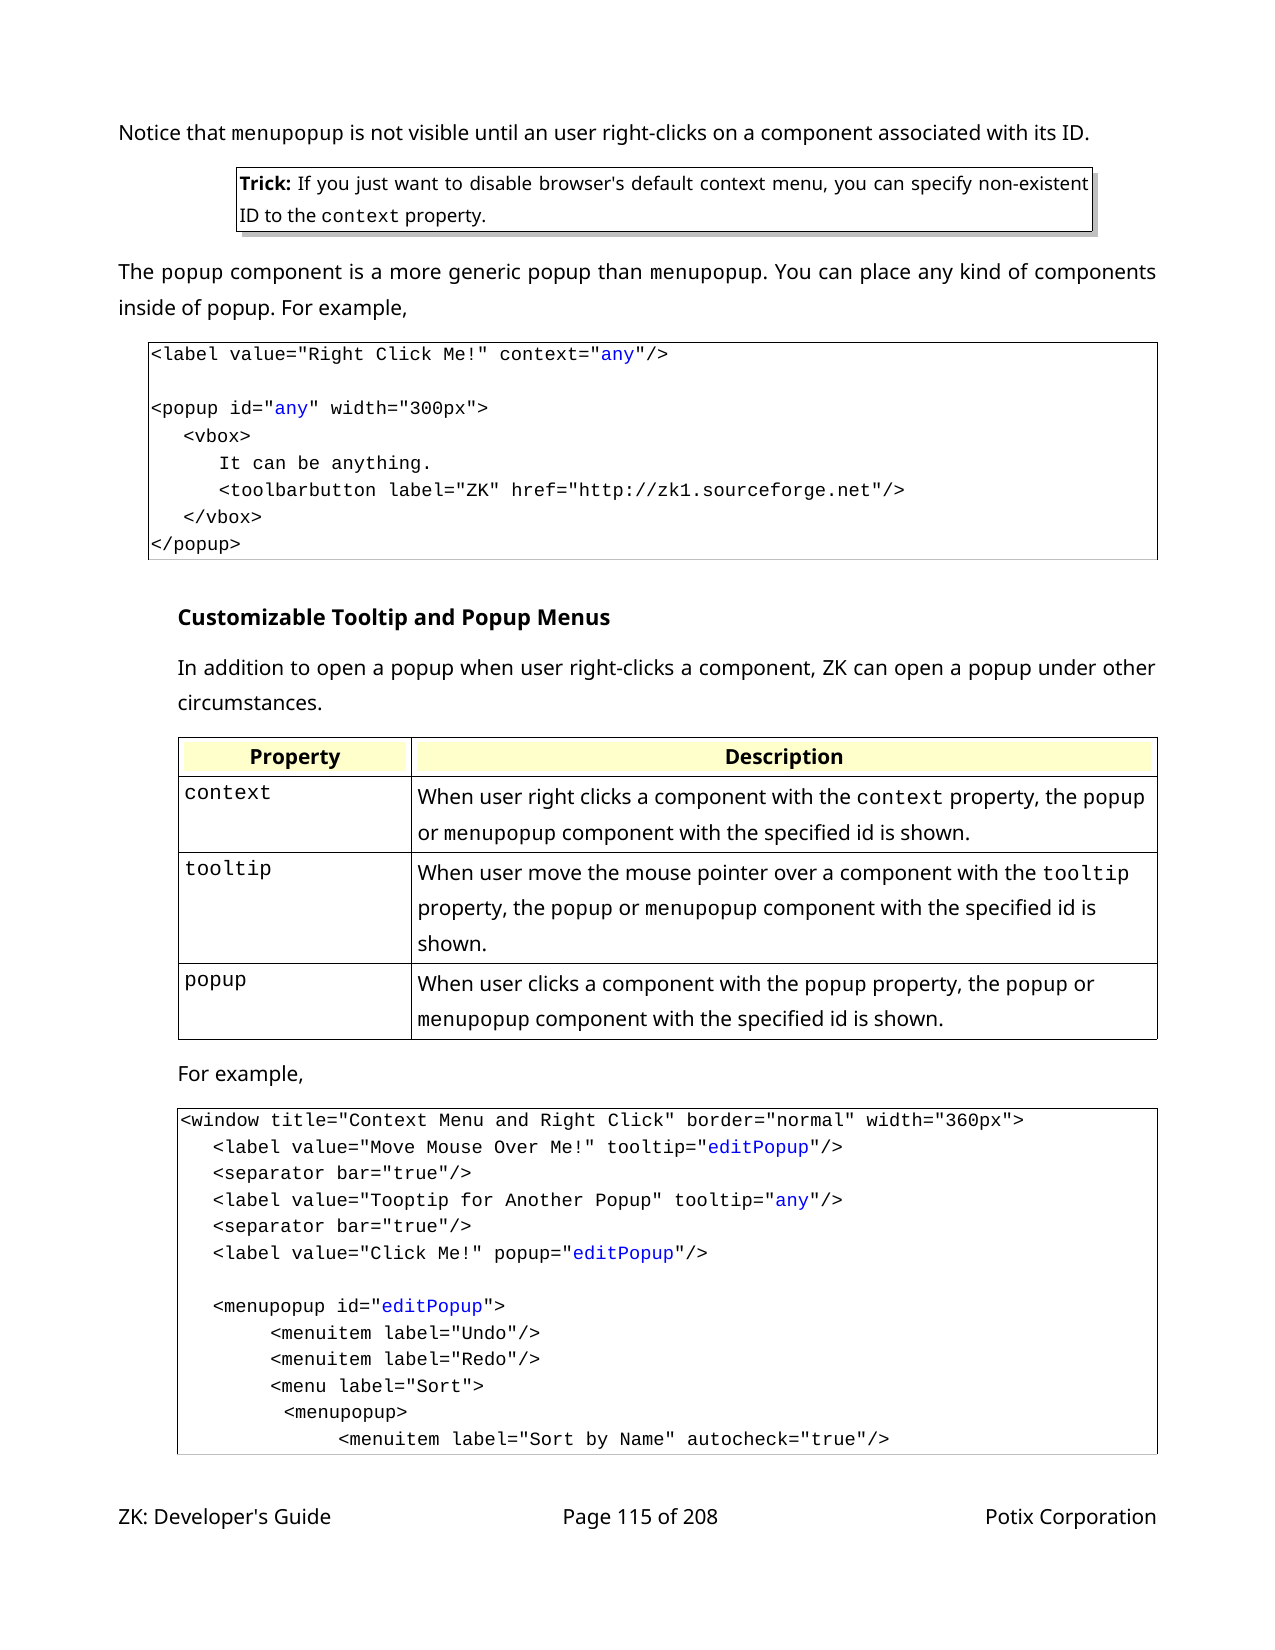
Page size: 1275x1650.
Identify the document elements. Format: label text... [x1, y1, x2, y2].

table_cell tooltip [179, 853, 411, 963]
text <label value="Right Click Me!" context="any"/> [149, 343, 1157, 366]
table_cell When user right clicks a component with the context property, the popup or menupopup component with the specified id is shown. [412, 777, 1157, 852]
table_cell context [179, 777, 411, 852]
table_header Description [412, 738, 1157, 776]
text <popup id="any" width="300px"> [149, 396, 1157, 421]
text <toolbarbutton label="ZK" href="http://zk1.sourceforge.net"/> [149, 478, 1157, 502]
table_cell When user clicks a component with the popup property, the popup or menupopup component with the specified id is shown. [412, 964, 1157, 1039]
table_cell popup [179, 964, 411, 1039]
table_header Property [179, 738, 411, 776]
text For example, [177, 1059, 1157, 1087]
subtitle Customizable Tooltip and Popup Menus [177, 602, 1157, 632]
text In addition to open a popup when user right-clicks a component, ZK can open a popup under other circumstances. [177, 653, 1157, 716]
text <window title="Context Menu and Right Click" border="normal" width="360px"> <label value="Move Mouse Over Me!" tooltip="editPopup"/> <separator bar="true"/> <label value="Tooptip for Another Popup" tooltip="any"/> <separator bar="true"/> <label value="Click Me!" popup="editPopup"/> <menupopup id="editPopup"> <menuitem label="Undo"/> <menuitem label="Redo"/> <menu label="Sort"> <menupopup> <menuitem label="Sort by Name" autocheck="true"/> [178, 1109, 1157, 1454]
text </vbox> [149, 505, 1157, 529]
table_cell When user move the mouse pointer over a component with the tooltip property, the popup or menupopup component with the specified id is shown. [412, 853, 1157, 963]
text </popup> [149, 532, 1157, 559]
text Notice that menupopup is not visible until an user right-clicks on a component associated with its ID. [118, 118, 1157, 147]
text Trick: If you just want to disable browser's default context menu, you can specify non-existent ID to the context property. [237, 168, 1092, 231]
text The popup component is a more generic popup than menupopup. You can place any kind of components inside of popup. For example, [118, 257, 1157, 321]
text <vbox> [149, 423, 1157, 448]
text It can be anything. [149, 451, 1157, 475]
